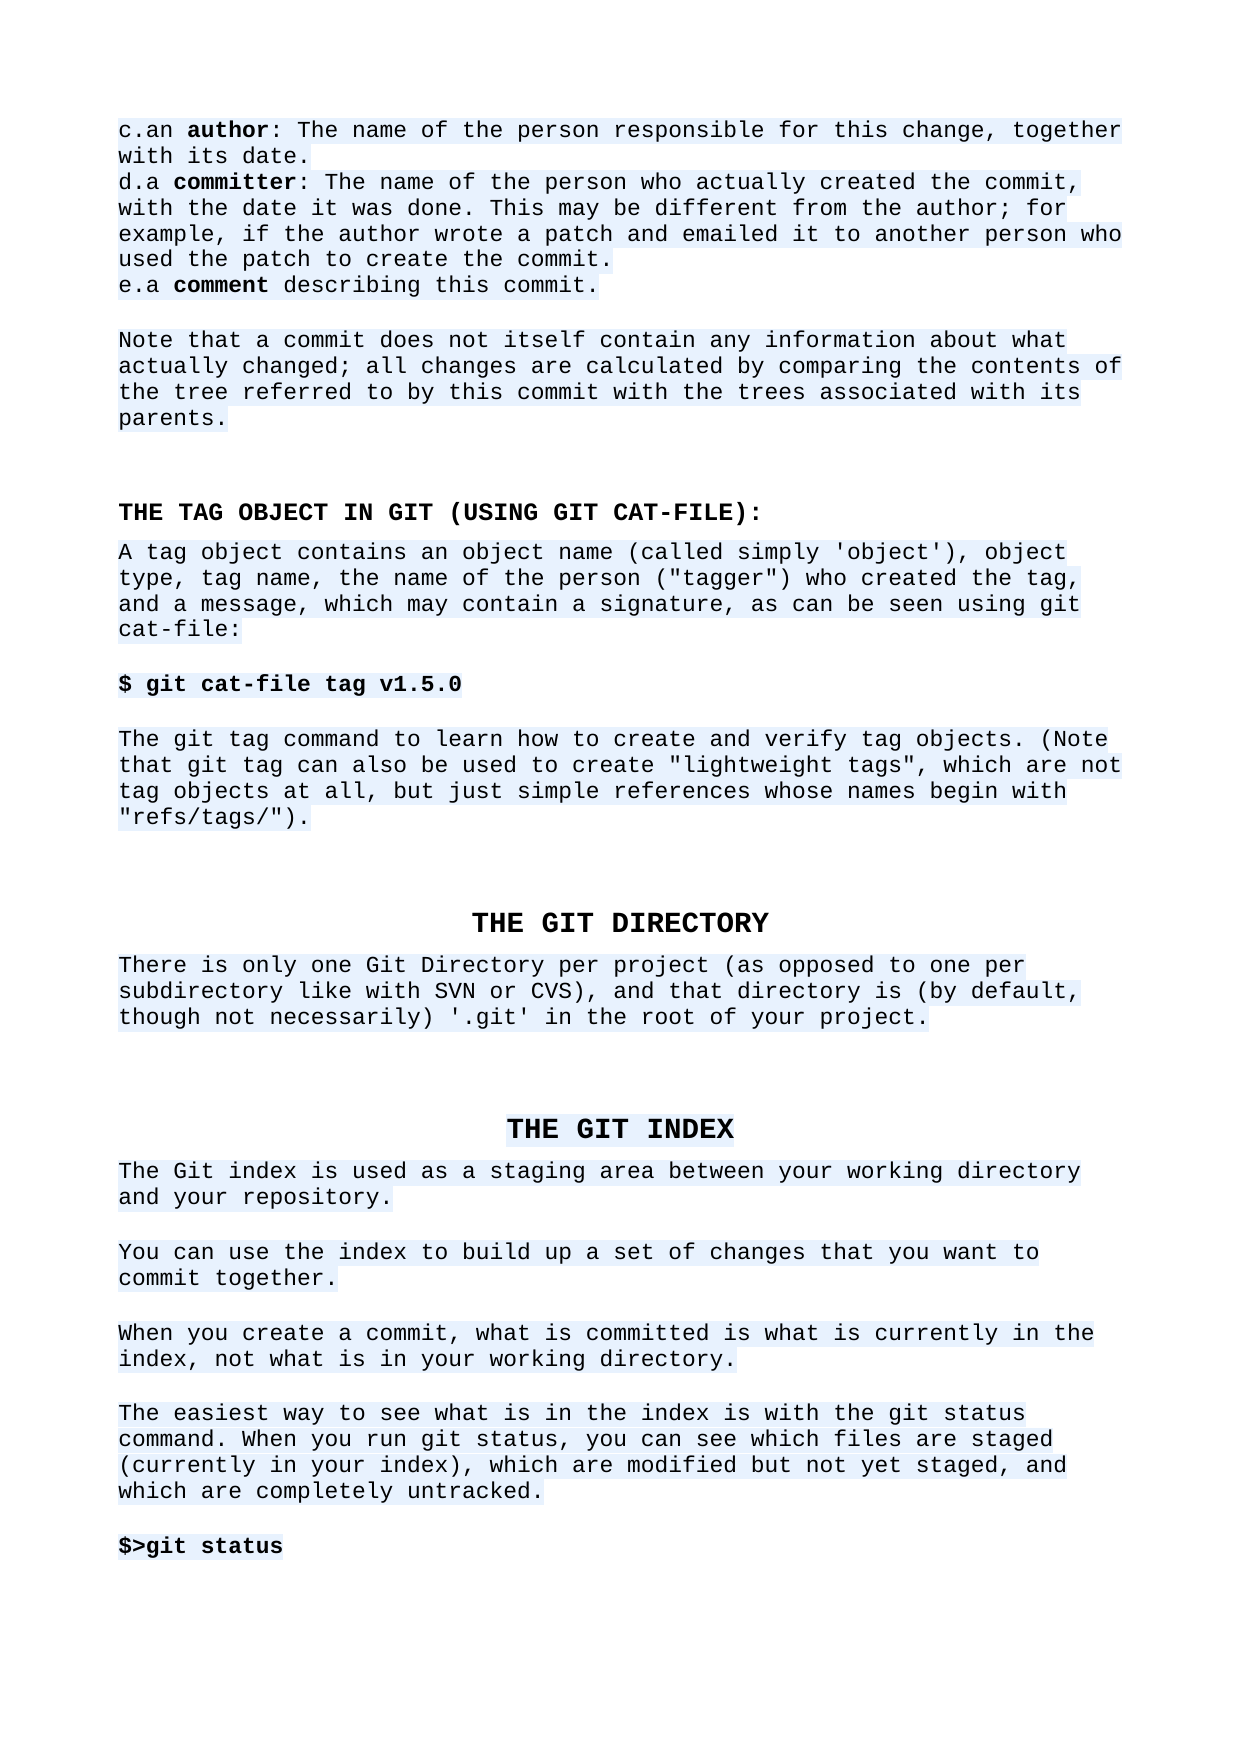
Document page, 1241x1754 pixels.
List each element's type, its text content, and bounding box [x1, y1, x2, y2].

text You can use the index to build up a set of changes that you want to commit together. [118, 1240, 1122, 1292]
text Note that a commit does not itself contain any information about what actually changed; all changes are calculated by comparing the contents of the tree referred to by this commit with the trees associated with its parents. [118, 328, 1122, 432]
text The git tag command to learn how to create and verify tag objects. (Note that git tag can also be used to create "lightweight tags", which are not tag objects at all, but just simple references whose names begin with "refs/tags/"). [118, 727, 1122, 831]
text The Git index is used as a staging area between your working directory and your repository. [118, 1160, 1122, 1212]
subtitle THE GIT INDEX [118, 1114, 1122, 1147]
text $ git cat-file tag v1.5.0 [118, 672, 1122, 698]
subtitle THE TAG OBJECT IN GIT (USING GIT CAT-FILE): [118, 499, 1122, 527]
subtitle THE GIT DIRECTORY [118, 908, 1122, 941]
text When you create a commit, what is committed is what is currently in the index, not what is in your working directory. [118, 1321, 1122, 1373]
text $>git status [118, 1534, 1122, 1560]
text A tag object contains an object name (called simply 'object'), object type, tag name, the name of the person ("tagger") who created the tag, and a message, which may contain a signature, as can be seen using git cat-file: [118, 540, 1122, 644]
text c.an author: The name of the person responsible for this change, together with its date. [118, 118, 1122, 170]
text e.a comment describing this commit. [118, 274, 1122, 300]
text There is only one Git Directory per project (as opposed to one per subdirectory like with SVN or CVS), and that directory is (by default, though not necessarily) '.git' in the root of your project. [118, 954, 1122, 1032]
text The easiest way to see what is in the index is with the git status command. When you run git status, you can see which files are staged (currently in your index), which are modified but not yet staged, and which are completely untracked. [118, 1402, 1122, 1505]
text d.a committer: The name of the person who actually created the commit, with the date it was done. This may be different from the author; for example, if the author wrote a patch and emailed it to another person who used the patch to create the commit. [118, 170, 1122, 274]
